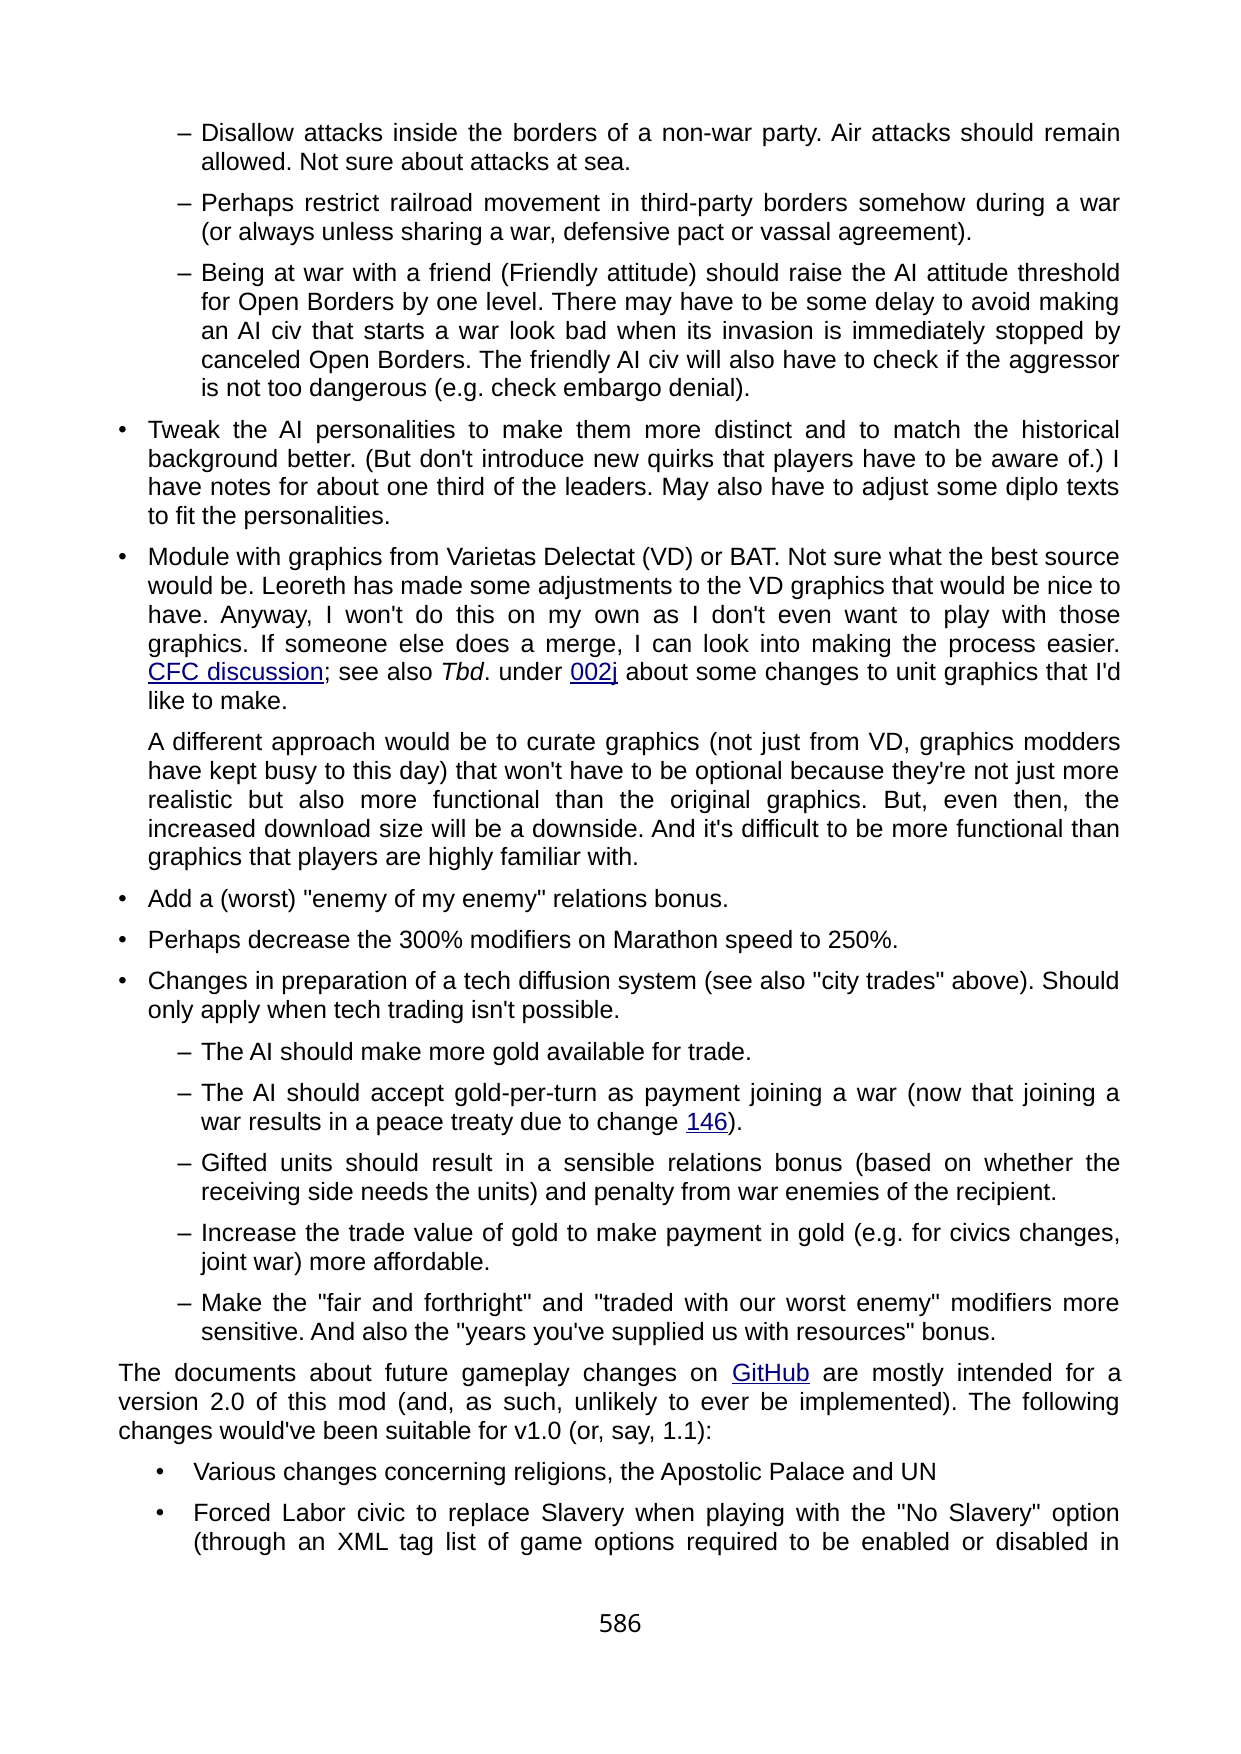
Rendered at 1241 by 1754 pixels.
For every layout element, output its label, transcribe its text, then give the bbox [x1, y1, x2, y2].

list Perhaps restrict railroad movement in third-party borders somehow during a war (or always unless sharing a war, defensive pact or vassal agreement). [177, 188, 1122, 246]
list Changes in preparation of a tech diffusion system (see also "city trades" above). Should only apply when tech trading isn't possible. [118, 966, 1122, 1024]
list The AI should accept gold-per-turn as payment joining a war (now that joining a war results in a peace treaty due to change 146). [177, 1078, 1122, 1135]
list Disallow attacks inside the borders of a non-war party. Air attacks should remain allowed. Not sure about attacks at sea. [177, 118, 1122, 176]
list Being at war with a friend (Friendly attitude) should raise the AI attitude threshold for Open Borders by one level. There may have to be some delay to avoid making an AI civ that starts a war look bad when its invasion is immediately stopped by canceled Open Borders. The friendly AI civ will also have to check if the aggressor is not too dangerous (e.g. check embargo denial). [177, 258, 1122, 402]
list A different approach would be to curate graphics (not just from VD, graphics modders have kept busy to this day) that won't have to be optional because they're not just more realistic but also more functional than the original graphics. But, even then, the increased download size will be a downside. And it's difficult to be more functional than graphics that players are highly familiar with. [118, 727, 1122, 871]
list Tweak the AI personalities to make them more distinct and to match the historical background better. (But don't introduce new quirks that players have to be aware of.) I have notes for about one third of the leaders. May also have to adjust some diplo texts to fit the personalities. [118, 415, 1122, 530]
list Add a (worst) "enemy of my enemy" relations bonus. [118, 884, 1122, 912]
text The documents about future gameplay changes on GitHub are mostly intended for a version 2.0 of this mod (and, as such, unlikely to ever be implemented). The following changes would've been suitable for v1.0 (or, say, 1.1): [118, 1358, 1122, 1444]
list Module with graphics from Varietas Delectat (VD) or BAT. Not sure what the best source would be. Leoreth has made some adjustments to the VD graphics that would be nice to have. Anyway, I won't do this on my own as I don't even want to play with those graphics. If someone else does a merge, I can look into making the process easier. CFC discussion; see also Tbd. under 002j about some changes to unit graphics that I'd like to make. [118, 542, 1122, 715]
list The AI should make more gold available for trade. [177, 1036, 1122, 1065]
list Make the "fair and forthright" and "traded with our worst enemy" modifiers more sensitive. And also the "years you've supplied us with resources" bonus. [177, 1288, 1122, 1346]
list Gifted units should result in a sensible relations bonus (based on whether the receiving side needs the units) and penalty from war enemies of the recipient. [177, 1148, 1122, 1206]
list Increase the trade value of gold to make payment in gold (e.g. for civics changes, joint war) more affordable. [177, 1218, 1122, 1276]
list Forced Labor civic to replace Slavery when playing with the "No Slavery" option (through an XML tag list of game options required to be enabled or disabled in [156, 1498, 1122, 1556]
list Various changes concerning religions, the Apostolic Palace and UN [156, 1457, 1122, 1486]
list Perhaps decrease the 300% modifiers on Marathon speed to 250%. [118, 925, 1122, 954]
